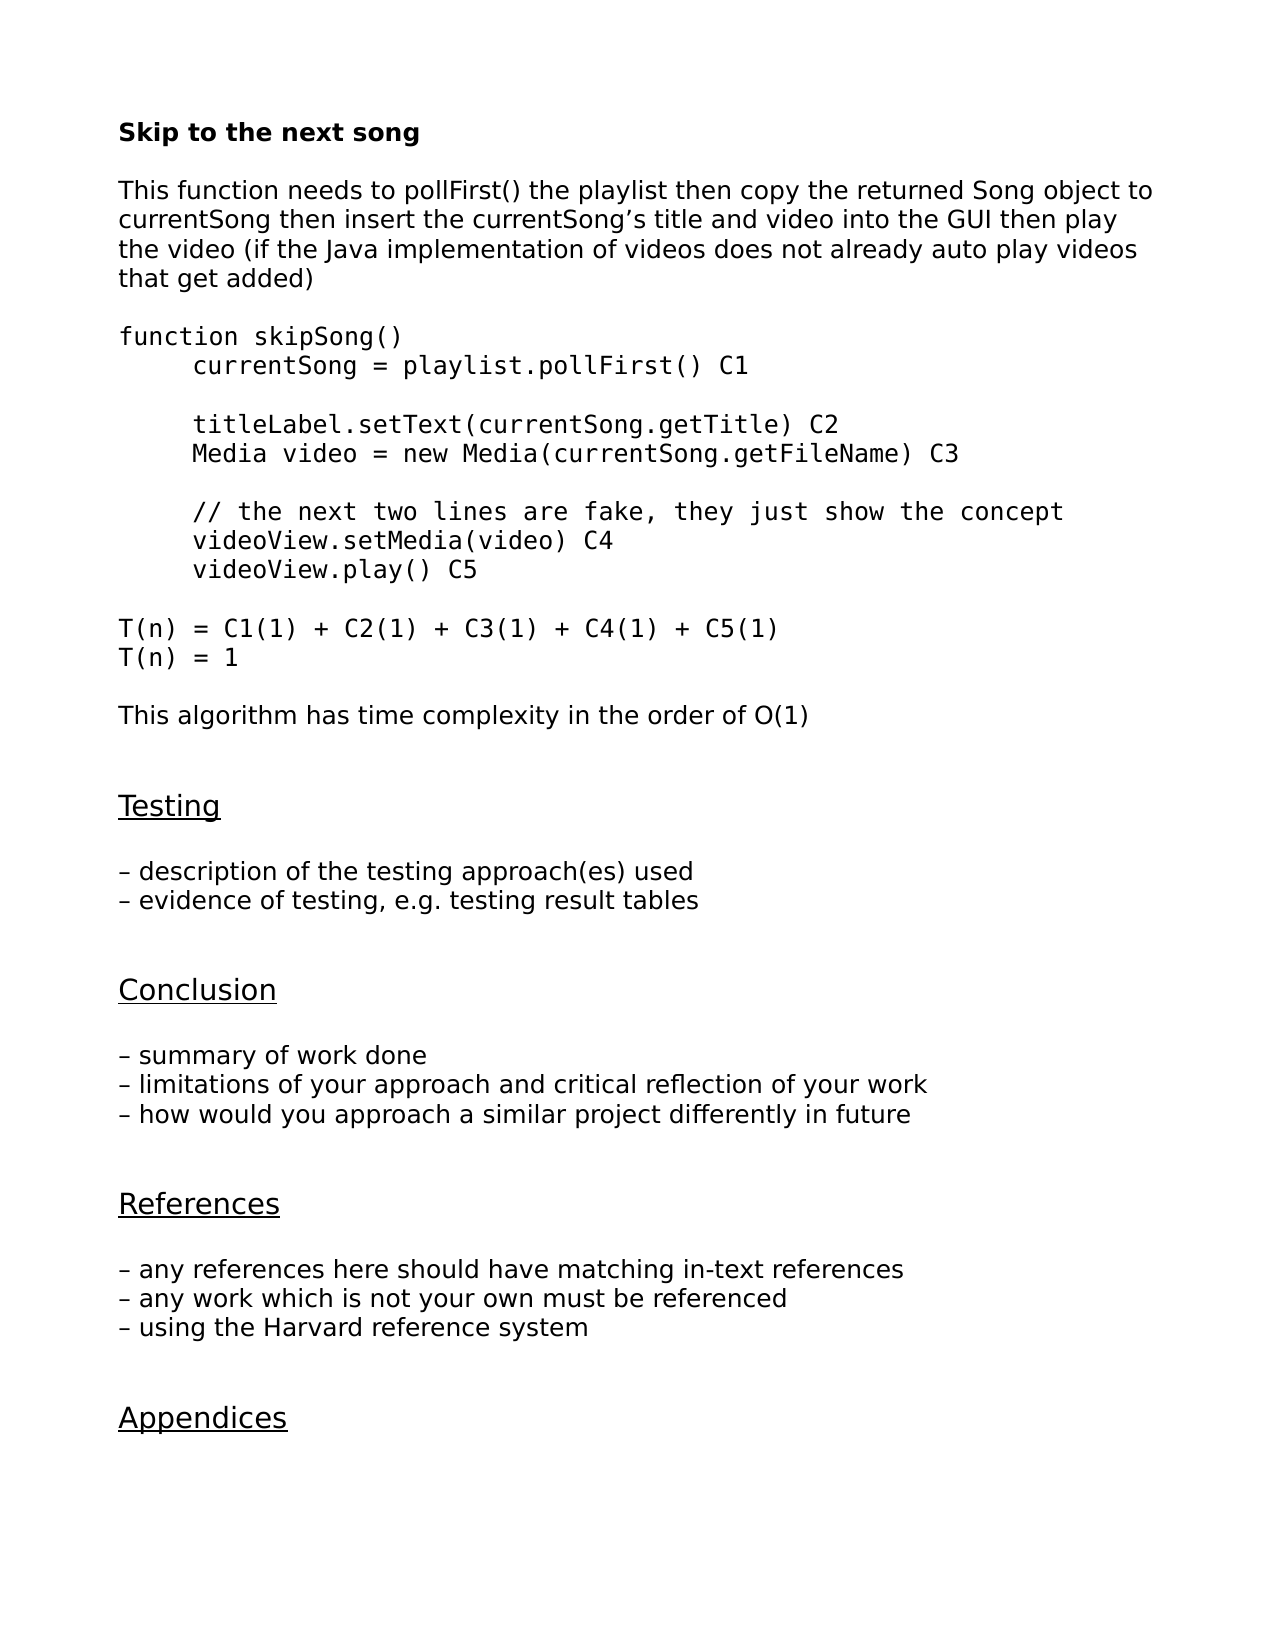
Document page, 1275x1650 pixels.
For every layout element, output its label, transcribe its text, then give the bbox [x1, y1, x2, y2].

text // the next two lines are fake, they just show the concept [118, 497, 1157, 526]
text – any work which is not your own must be referenced [118, 1284, 1157, 1313]
text videoView.play() C5 [118, 556, 1157, 585]
text Media video = new Media(currentSong.getFileName) C3 [118, 439, 1157, 468]
text videoView.setMedia(video) C4 [118, 526, 1157, 556]
text function skipSong() [118, 322, 1157, 351]
text titleLabel.setText(currentSong.getTitle) C2 [118, 410, 1157, 439]
text – evidence of testing, e.g. testing result tables [118, 886, 1157, 915]
text T(n) = 1 [118, 643, 1157, 672]
text Conclusion [118, 973, 1157, 1007]
text – limitations of your approach and critical reﬂection of your work [118, 1071, 1157, 1100]
text – how would you approach a similar project diﬀerently in future [118, 1100, 1157, 1129]
text – using the Harvard reference system [118, 1313, 1157, 1343]
text – any references here should have matching in-text references [118, 1255, 1157, 1284]
text Testing [118, 789, 1157, 823]
text This algorithm has time complexity in the order of O(1) [118, 701, 1157, 731]
text – summary of work done [118, 1041, 1157, 1071]
text Appendices [118, 1401, 1157, 1435]
text – description of the testing approach(es) used [118, 857, 1157, 886]
text T(n) = C1(1) + C2(1) + C3(1) + C4(1) + C5(1) [118, 614, 1157, 643]
text References [118, 1187, 1157, 1221]
text currentSong = playlist.pollFirst() C1 [118, 351, 1157, 381]
text This function needs to pollFirst() the playlist then copy the returned Song object to currentSong then insert the currentSong’s title and video into the GUI then play the video (if the Java implementation of videos does not already auto play videos that get added) [118, 176, 1157, 293]
text Skip to the next song [118, 118, 1157, 147]
